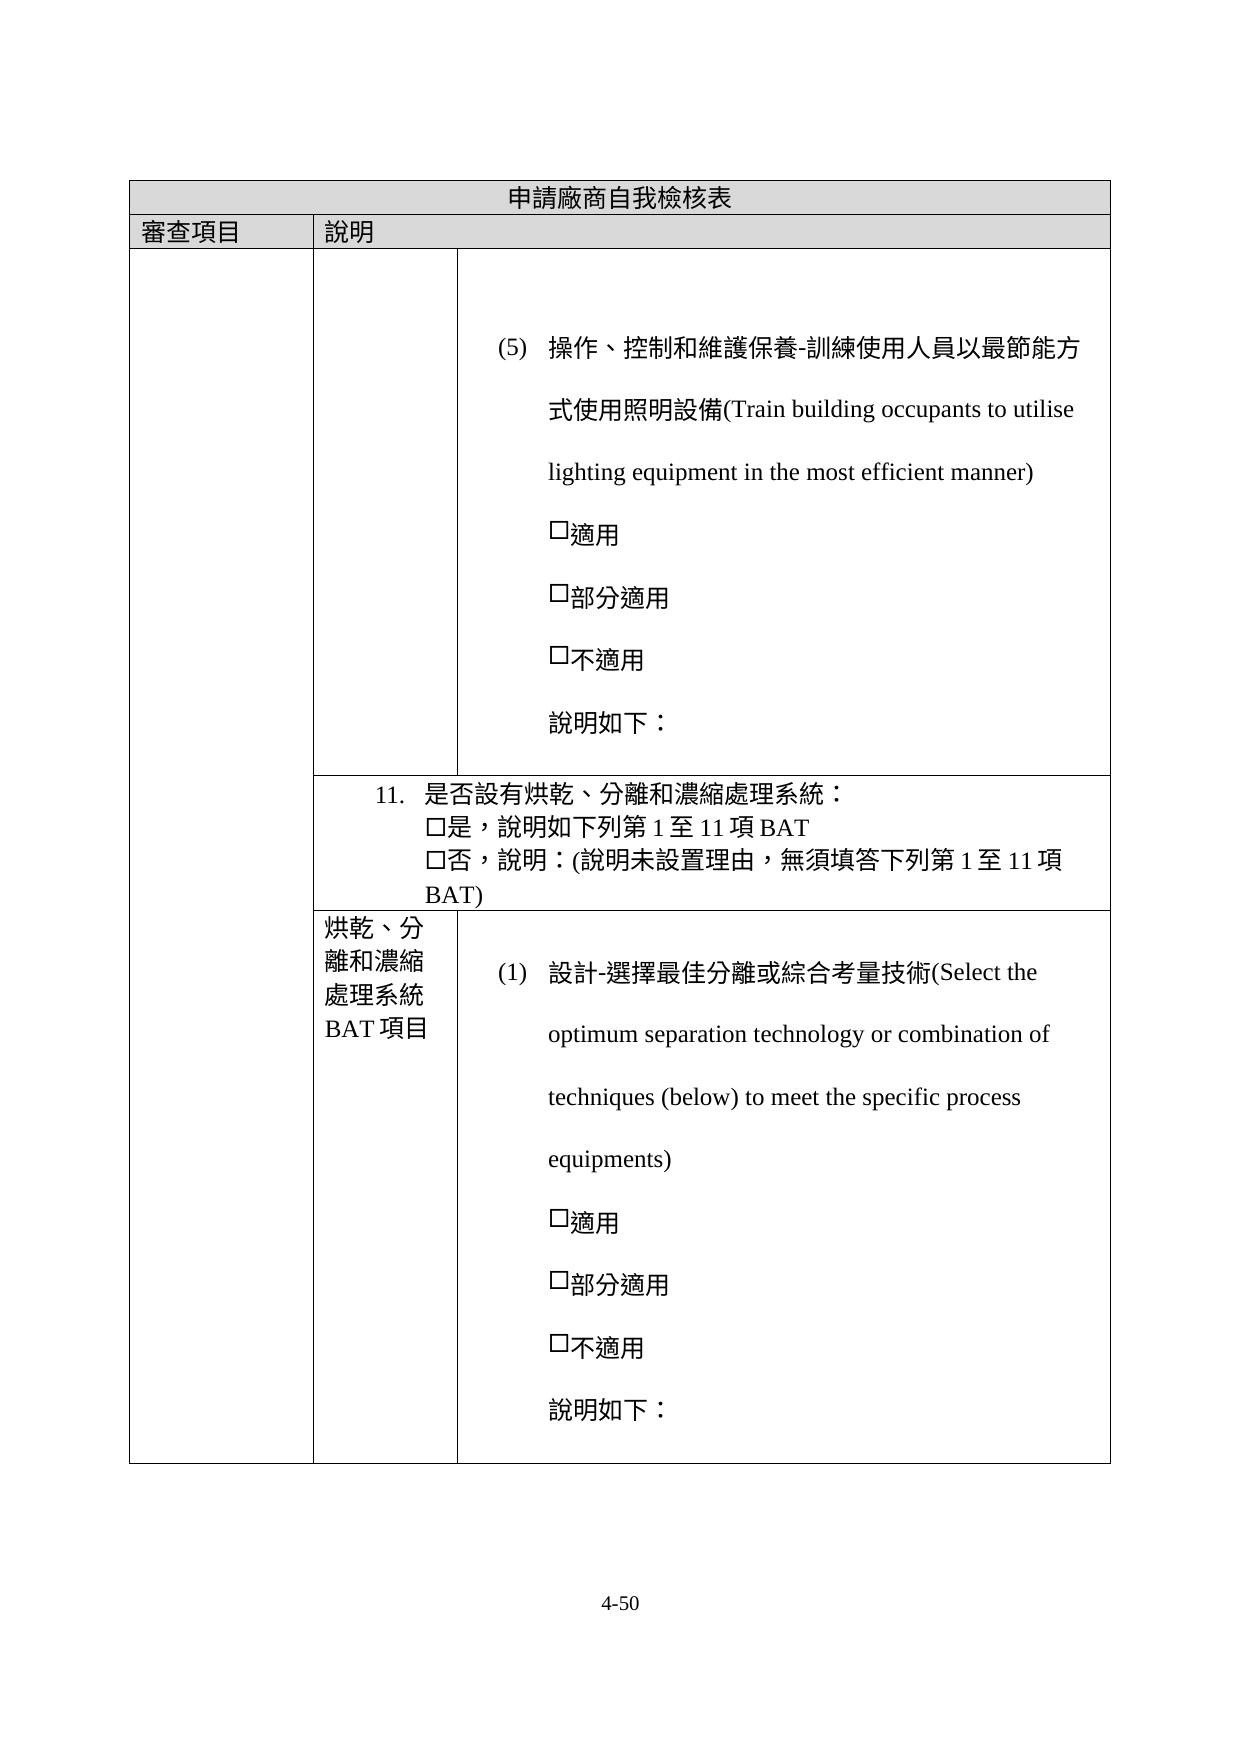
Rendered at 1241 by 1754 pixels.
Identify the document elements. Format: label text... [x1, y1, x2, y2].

table_cell 說明 [314, 215, 1110, 248]
table_cell 設計-選擇最佳分離或綜合考量技術(Select the optimum separation technology or combination of techniques (below) to meet the specific process equipments) 適用 部分適用 不適用 說明如下： [458, 911, 1110, 1463]
table_cell [130, 249, 313, 1463]
table_cell 烘乾、分離和濃縮處理系統BAT項目 [314, 911, 457, 1463]
table_cell [314, 249, 457, 775]
table_cell 操作、控制和維護保養-訓練使用人員以最節能方式使用照明設備(Train building occupants to utilise lighting equipment in the most efficient manner) 適用 部分適用 不適用 說明如下： [458, 249, 1110, 775]
table_cell 是否設有烘乾、分離和濃縮處理系統： 是，說明如下列第1至11項BAT 否，說明：(說明未設置理由，無須填答下列第1至11項BAT) [314, 776, 1110, 910]
table_header 申請廠商自我檢核表 [130, 181, 1110, 214]
table_cell 審查項目 [130, 215, 313, 248]
